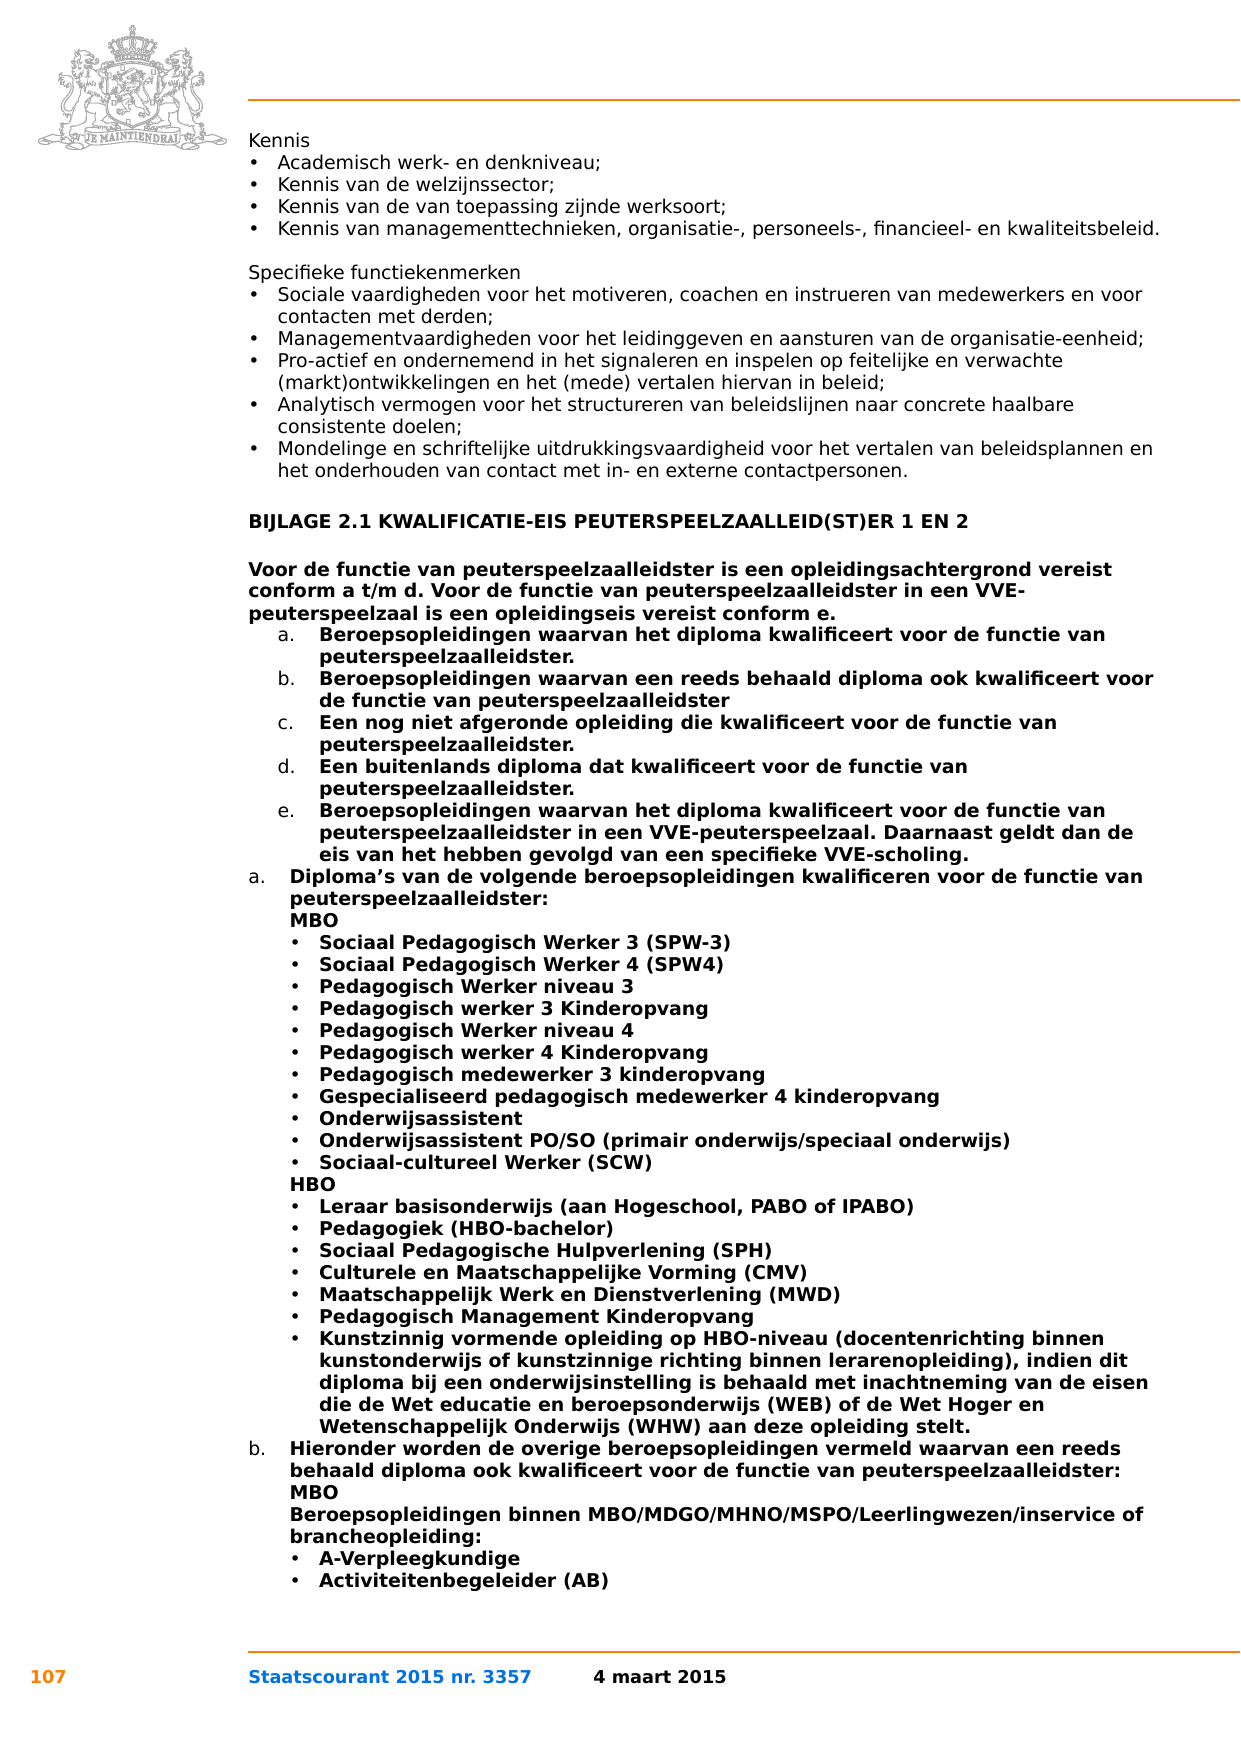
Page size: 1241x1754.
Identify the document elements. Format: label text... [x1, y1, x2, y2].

text b. Hieronder worden de overige beroepsopleidingen vermeld waarvan een reeds behaald diploma ook kwalificeert voor de functie van peuterspeelzaalleidster: [248, 1438, 1163, 1482]
text • Pedagogisch medewerker 3 kinderopvang [289, 1064, 1163, 1086]
subtitle BIJLAGE 2.1 KWALIFICATIE-EIS PEUTERSPEELZAALLEID(ST)ER 1 EN 2 [248, 511, 1163, 533]
text • Onderwijsassistent PO/SO (primair onderwijs/speciaal onderwijs) [289, 1130, 1163, 1152]
text Beroepsopleidingen binnen MBO/MDGO/MHNO/MSPO/Leerlingwezen/inservice of brancheopleiding: [289, 1503, 1163, 1547]
text • Kennis van managementtechnieken, organisatie-, personeels-, financieel- en kwaliteitsbeleid. [248, 218, 1163, 240]
text • Sociaal-cultureel Werker (SCW) [289, 1152, 1163, 1174]
text c. Een nog niet afgeronde opleiding die kwalificeert voor de functie van peuterspeelzaalleidster. [277, 712, 1163, 756]
text e. Beroepsopleidingen waarvan het diploma kwalificeert voor de functie van peuterspeelzaalleidster in een VVE-peuterspeelzaal. Daarnaast geldt dan de eis van het hebben gevolgd van een specifieke VVE-scholing. [277, 800, 1163, 866]
text • Pedagogisch Werker niveau 3 [289, 976, 1163, 998]
text • Sociaal Pedagogische Hulpverlening (SPH) [289, 1240, 1163, 1262]
text • Pro-actief en ondernemend in het signaleren en inspelen op feitelijke en verwachte (markt)ontwikkelingen en het (mede) vertalen hiervan in beleid; [248, 349, 1163, 393]
text Specifieke functiekenmerken [248, 262, 1163, 284]
text • Academisch werk- en denkniveau; [248, 152, 1163, 174]
text • Pedagogisch Werker niveau 4 [289, 1020, 1163, 1042]
text a. Diploma’s van de volgende beroepsopleidingen kwalificeren voor de functie van peuterspeelzaalleidster: [248, 866, 1163, 910]
text • Mondelinge en schriftelijke uitdrukkingsvaardigheid voor het vertalen van beleidsplannen en het onderhouden van contact met in- en externe contactpersonen. [248, 437, 1163, 481]
text • Kennis van de welzijnssector; [248, 174, 1163, 196]
text • Maatschappelijk Werk en Dienstverlening (MWD) [289, 1284, 1163, 1306]
text d. Een buitenlands diploma dat kwalificeert voor de functie van peuterspeelzaalleidster. [277, 756, 1163, 800]
text • Managementvaardigheden voor het leidinggeven en aansturen van de organisatie-eenheid; [248, 328, 1163, 349]
text b. Beroepsopleidingen waarvan een reeds behaald diploma ook kwalificeert voor de functie van peuterspeelzaalleidster [277, 668, 1163, 712]
text • Gespecialiseerd pedagogisch medewerker 4 kinderopvang [289, 1086, 1163, 1108]
text • Pedagogisch Management Kinderopvang [289, 1306, 1163, 1328]
text • Kennis van de van toepassing zijnde werksoort; [248, 196, 1163, 218]
text • Sociale vaardigheden voor het motiveren, coachen en instrueren van medewerkers en voor contacten met derden; [248, 284, 1163, 328]
text MBO [289, 1482, 1163, 1503]
picture [38, 25, 227, 150]
text Voor de functie van peuterspeelzaalleidster is een opleidingsachtergrond vereist conform a t/m d. Voor de functie van peuterspeelzaalleidster in een VVE-peuterspeelzaal is een opleidingseis vereist conform e. [248, 558, 1163, 624]
text • Activiteitenbegeleider (AB) [289, 1569, 1163, 1591]
text HBO [289, 1174, 1163, 1196]
text • Leraar basisonderwijs (aan Hogeschool, PABO of IPABO) [289, 1196, 1163, 1218]
text • Pedagogisch werker 3 Kinderopvang [289, 998, 1163, 1020]
text • A-Verpleegkundige [289, 1547, 1163, 1569]
text MBO [289, 910, 1163, 932]
text • Pedagogiek (HBO-bachelor) [289, 1218, 1163, 1240]
text a. Beroepsopleidingen waarvan het diploma kwalificeert voor de functie van peuterspeelzaalleidster. [248, 624, 1163, 668]
text • Culturele en Maatschappelijke Vorming (CMV) [289, 1262, 1163, 1284]
text • Analytisch vermogen voor het structureren van beleidslijnen naar concrete haalbare consistente doelen; [248, 393, 1163, 437]
text • Pedagogisch werker 4 Kinderopvang [289, 1042, 1163, 1064]
text Kennis [248, 130, 1163, 152]
text • Sociaal Pedagogisch Werker 4 (SPW4) [289, 954, 1163, 976]
text • Sociaal Pedagogisch Werker 3 (SPW-3) [289, 932, 1163, 954]
text • Kunstzinnig vormende opleiding op HBO-niveau (docentenrichting binnen kunstonderwijs of kunstzinnige richting binnen lerarenopleiding), indien dit diploma bij een onderwijsinstelling is behaald met inachtneming van de eisen die de Wet educatie en beroepsonderwijs (WEB) of de Wet Hoger en Wetenschappelijk Onderwijs (WHW) aan deze opleiding stelt. [289, 1328, 1163, 1438]
text • Onderwijsassistent [289, 1108, 1163, 1130]
